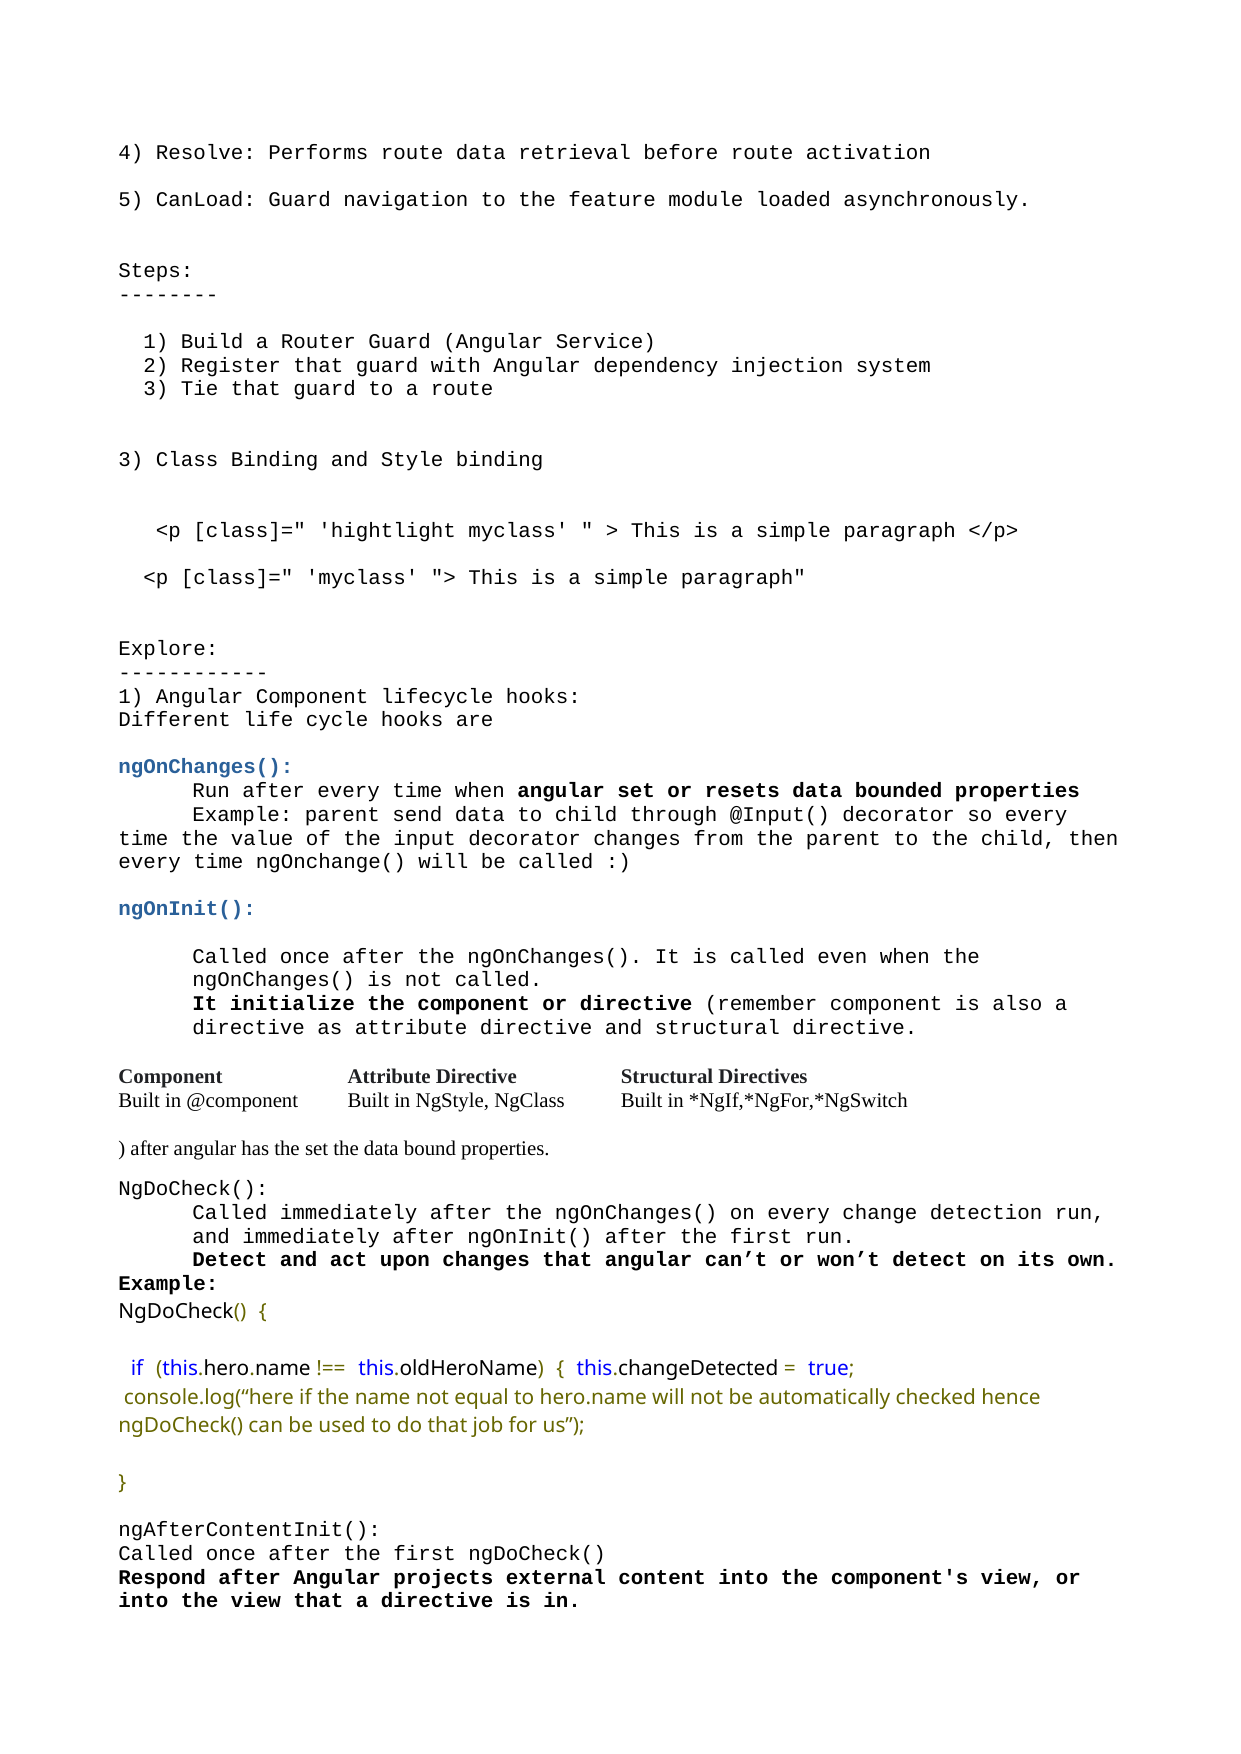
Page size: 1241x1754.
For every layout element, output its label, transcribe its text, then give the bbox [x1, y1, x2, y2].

table_header Structural Directives [621, 1064, 981, 1088]
text ------------ [118, 662, 1122, 686]
table_header Attribute Directive [347, 1064, 621, 1088]
text <p [class]=" 'myclass' "> This is a simple paragraph" [118, 567, 1122, 591]
text ngOnInit(): [118, 898, 1122, 922]
text Detect and act upon changes that angular can’t or won’t detect on its own. [118, 1249, 1122, 1273]
text console.log(“here if the name not equal to hero.name will not be automatically checked hence ngDoCheck() can be used to do that job for us”); [118, 1382, 1122, 1439]
table_cell Built in @component [118, 1088, 347, 1112]
text Explore: [118, 638, 1122, 662]
text Steps: [118, 260, 1122, 284]
text } [118, 1467, 1122, 1496]
text ) after angular has the set the data bound properties. [118, 1136, 1122, 1160]
text if (this.hero.name !== this.oldHeroName) { this.changeDetected = true; [118, 1353, 1122, 1382]
text <p [class]=" 'hightlight myclass' " > This is a simple paragraph </p> [118, 520, 1122, 544]
text Example: [118, 1273, 1122, 1297]
text 2) Register that guard with Angular dependency injection system [118, 354, 1122, 378]
text Different life cycle hooks are [118, 709, 1122, 733]
text 5) CanLoad: Guard navigation to the feature module loaded asynchronously. [118, 189, 1122, 213]
text ngOnChanges(): [118, 757, 1122, 780]
text NgDoCheck() { [118, 1297, 1122, 1325]
text Example: parent send data to child through @Input() decorator so every time the value of the input decorator changes from the parent to the child, then every time ngOnchange() will be called :) [118, 804, 1122, 875]
table_cell Built in NgStyle, NgClass [347, 1088, 621, 1112]
text NgDoCheck(): [118, 1178, 1122, 1202]
text Called once after the ngOnChanges(). It is called even when the ngOnChanges() is not called. [118, 946, 1122, 993]
text 1) Angular Component lifecycle hooks: [118, 686, 1122, 709]
table_header Component [118, 1064, 347, 1088]
text ngAfterContentInit(): [118, 1519, 1122, 1543]
text 1) Build a Router Guard (Angular Service) [118, 331, 1122, 354]
text Called once after the first ngDoCheck() [118, 1543, 1122, 1567]
text It initialize the component or directive (remember component is also a directive as attribute directive and structural directive. [118, 993, 1122, 1040]
text 3) Tie that guard to a route [118, 378, 1122, 402]
text Respond after Angular projects external content into the component's view, or into the view that a directive is in. [118, 1567, 1122, 1614]
text Run after every time when angular set or resets data bounded properties [118, 780, 1122, 804]
text -------- [118, 284, 1122, 307]
text Called immediately after the ngOnChanges() on every change detection run, and immediately after ngOnInit() after the first run. [118, 1202, 1122, 1249]
text 3) Class Binding and Style binding [118, 449, 1122, 473]
text 4) Resolve: Performs route data retrieval before route activation [118, 142, 1122, 165]
table_cell Built in *NgIf,*NgFor,*NgSwitch [621, 1088, 981, 1112]
